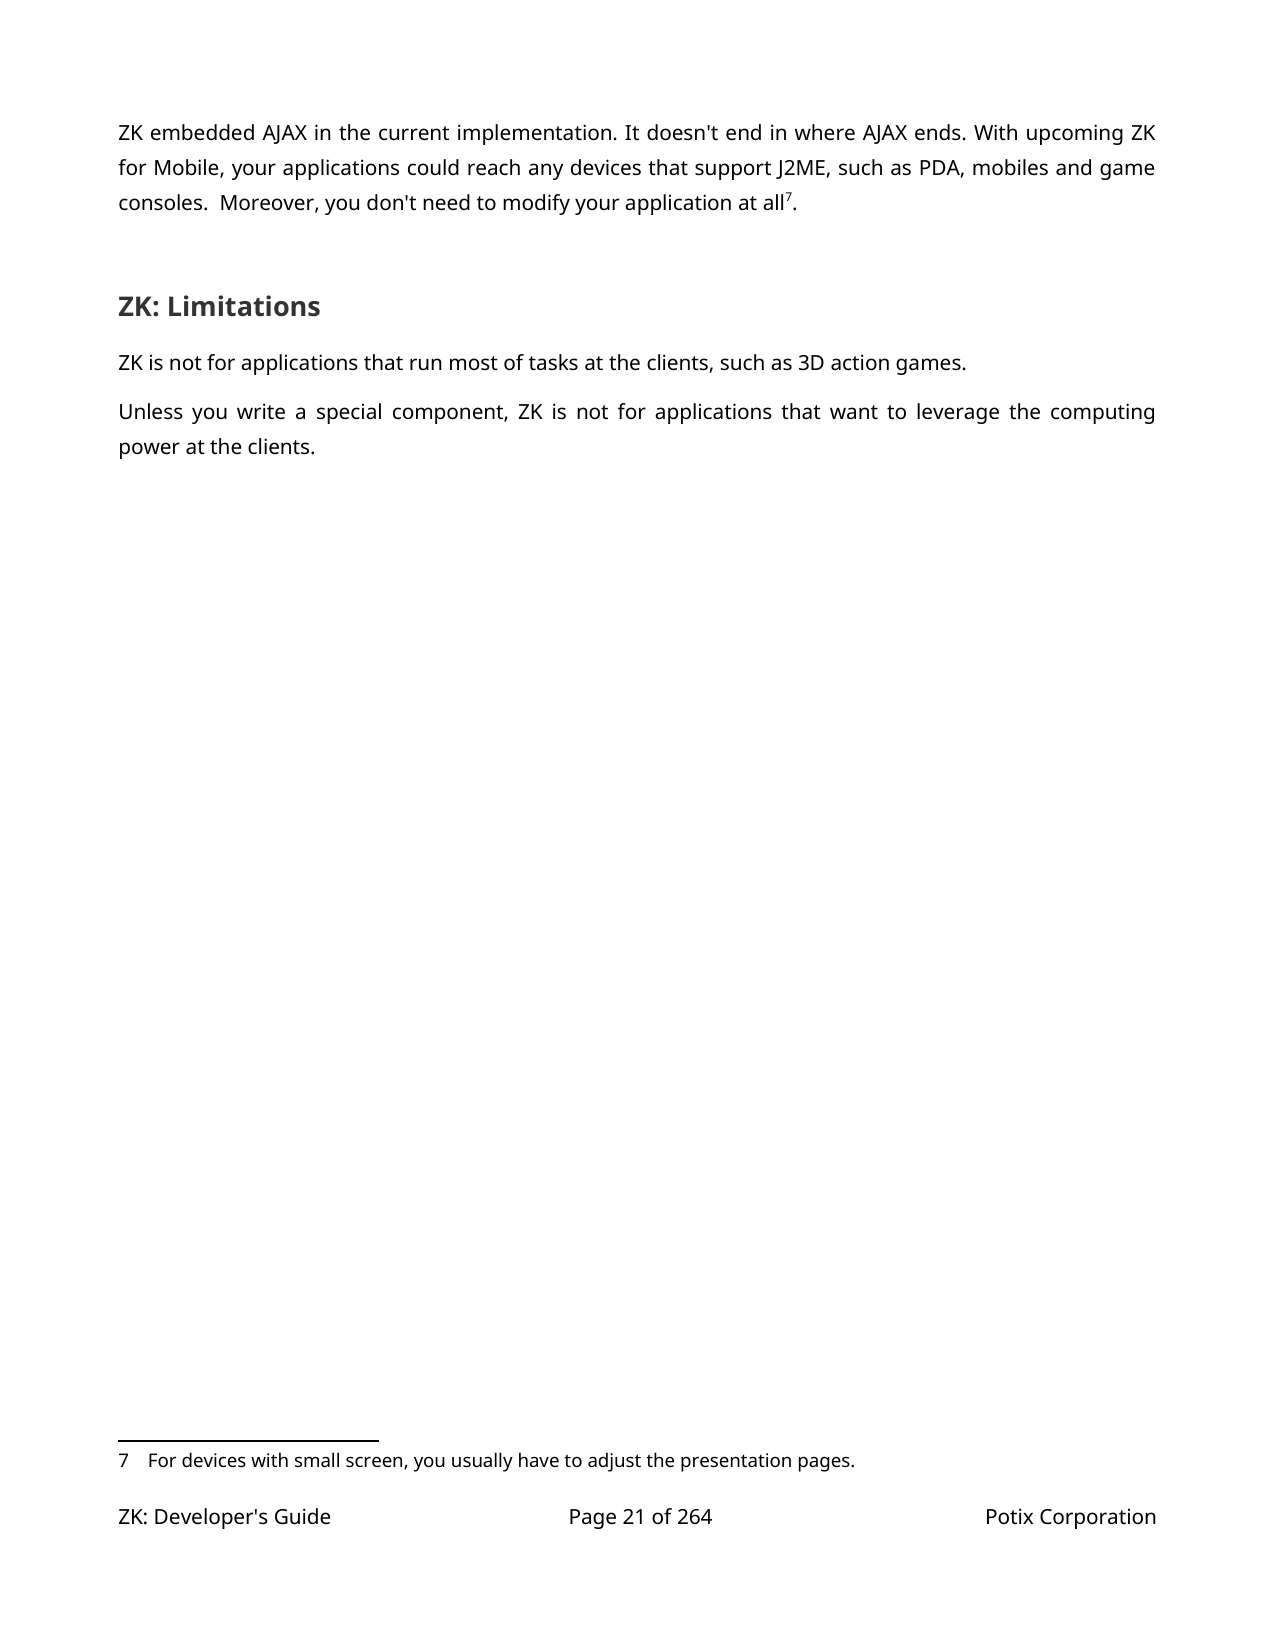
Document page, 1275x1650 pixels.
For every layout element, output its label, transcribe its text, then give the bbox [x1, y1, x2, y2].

text ZK embedded AJAX in the current implementation. It doesn't end in where AJAX ends. With upcoming ZK for Mobile, your applications could reach any devices that support J2ME, such as PDA, mobiles and game consoles. Moreover, you don't need to modify your application at all. [118, 118, 1157, 217]
subtitle ZK: Limitations [118, 288, 1157, 324]
text For devices with small screen, you usually have to adjust the presentation pages. [118, 1447, 1157, 1473]
text ZK is not for applications that run most of tasks at the clients, such as 3D action games. [118, 348, 1157, 376]
text Unless you write a special component, ZK is not for applications that want to leverage the computing power at the clients. [118, 397, 1157, 460]
